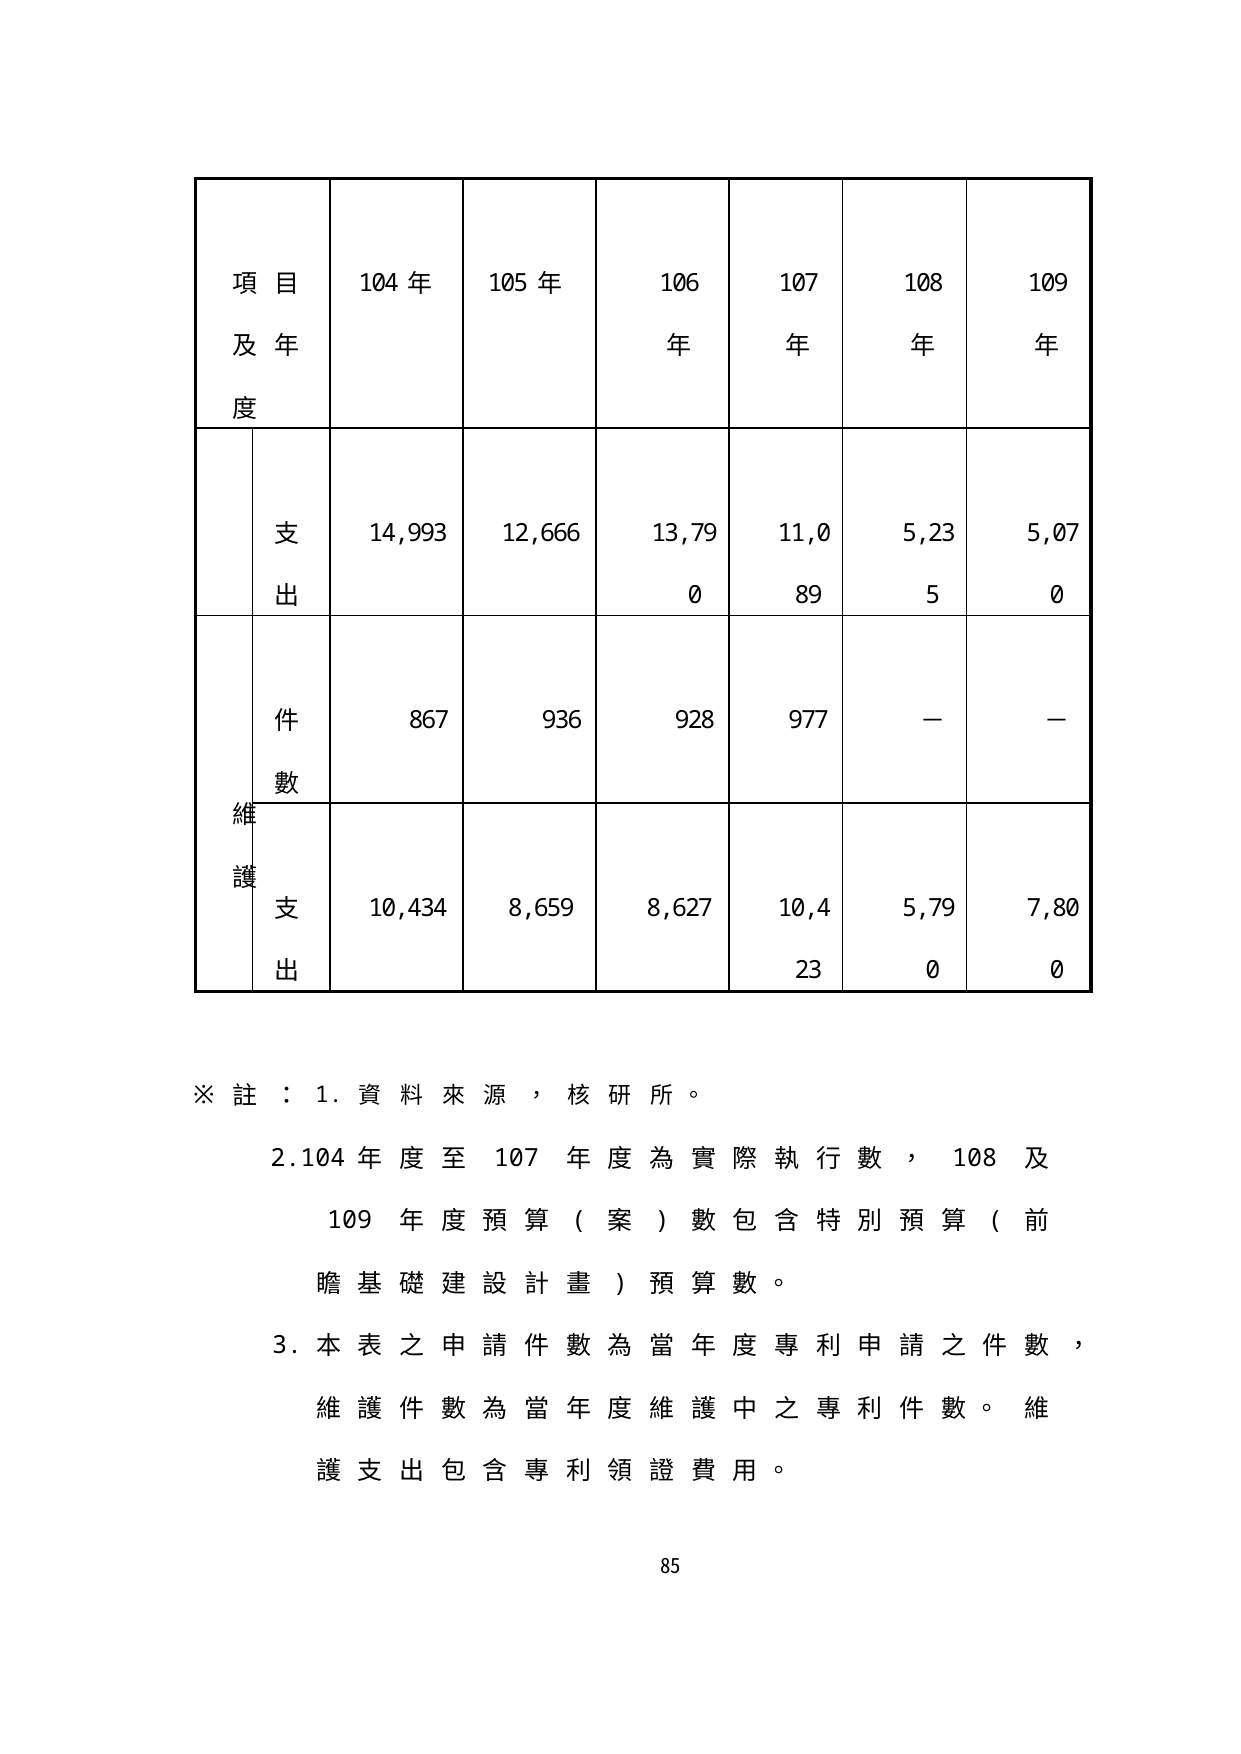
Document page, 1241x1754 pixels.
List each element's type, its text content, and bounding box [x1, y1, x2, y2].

table_cell 維護 [197, 616, 252, 990]
table_cell 支出 [253, 804, 329, 990]
text 3.本表之申請件數為當年度專利申請之件數，維護件數為當年度維護中之專利件數。維護支出包含專利領證費用。 [260, 1302, 1058, 1490]
table_cell 10,434 [331, 804, 462, 990]
text ※註：1.資料來源，核研所。 [183, 1052, 1058, 1115]
table_header 106年 [597, 180, 728, 427]
table_cell 12,666 [464, 429, 595, 615]
table_header 109年 [967, 180, 1089, 427]
table_cell 8,627 [597, 804, 728, 990]
table_cell 申請 [197, 429, 252, 615]
table_header 項目及年度 [197, 180, 329, 427]
table_cell 件數 [253, 616, 329, 802]
table_cell 867 [331, 616, 462, 802]
table_header 107年 [730, 180, 842, 427]
table_cell 977 [730, 616, 842, 802]
table_cell 支出 [253, 429, 329, 615]
table_cell 14,993 [331, 429, 462, 615]
table_cell 928 [597, 616, 728, 802]
table_cell 7,800 [967, 804, 1089, 990]
table_cell 8,659 [464, 804, 595, 990]
table_header 104年 [331, 180, 462, 427]
table_cell 10,423 [730, 804, 842, 990]
table_header 105年 [464, 180, 595, 427]
table_cell 11,089 [730, 429, 842, 615]
table_header 108年 [843, 180, 966, 427]
table_cell － [843, 616, 966, 802]
table_cell 5,235 [843, 429, 966, 615]
table_cell 936 [464, 616, 595, 802]
table_cell － [967, 616, 1089, 802]
table_cell 5,070 [967, 429, 1089, 615]
table_cell 13,790 [597, 429, 728, 615]
text 2.104年度至107年度為實際執行數，108及109年度預算(案)數包含特別預算(前瞻基礎建設計畫)預算數。 [260, 1115, 1058, 1302]
table_cell 5,790 [843, 804, 966, 990]
